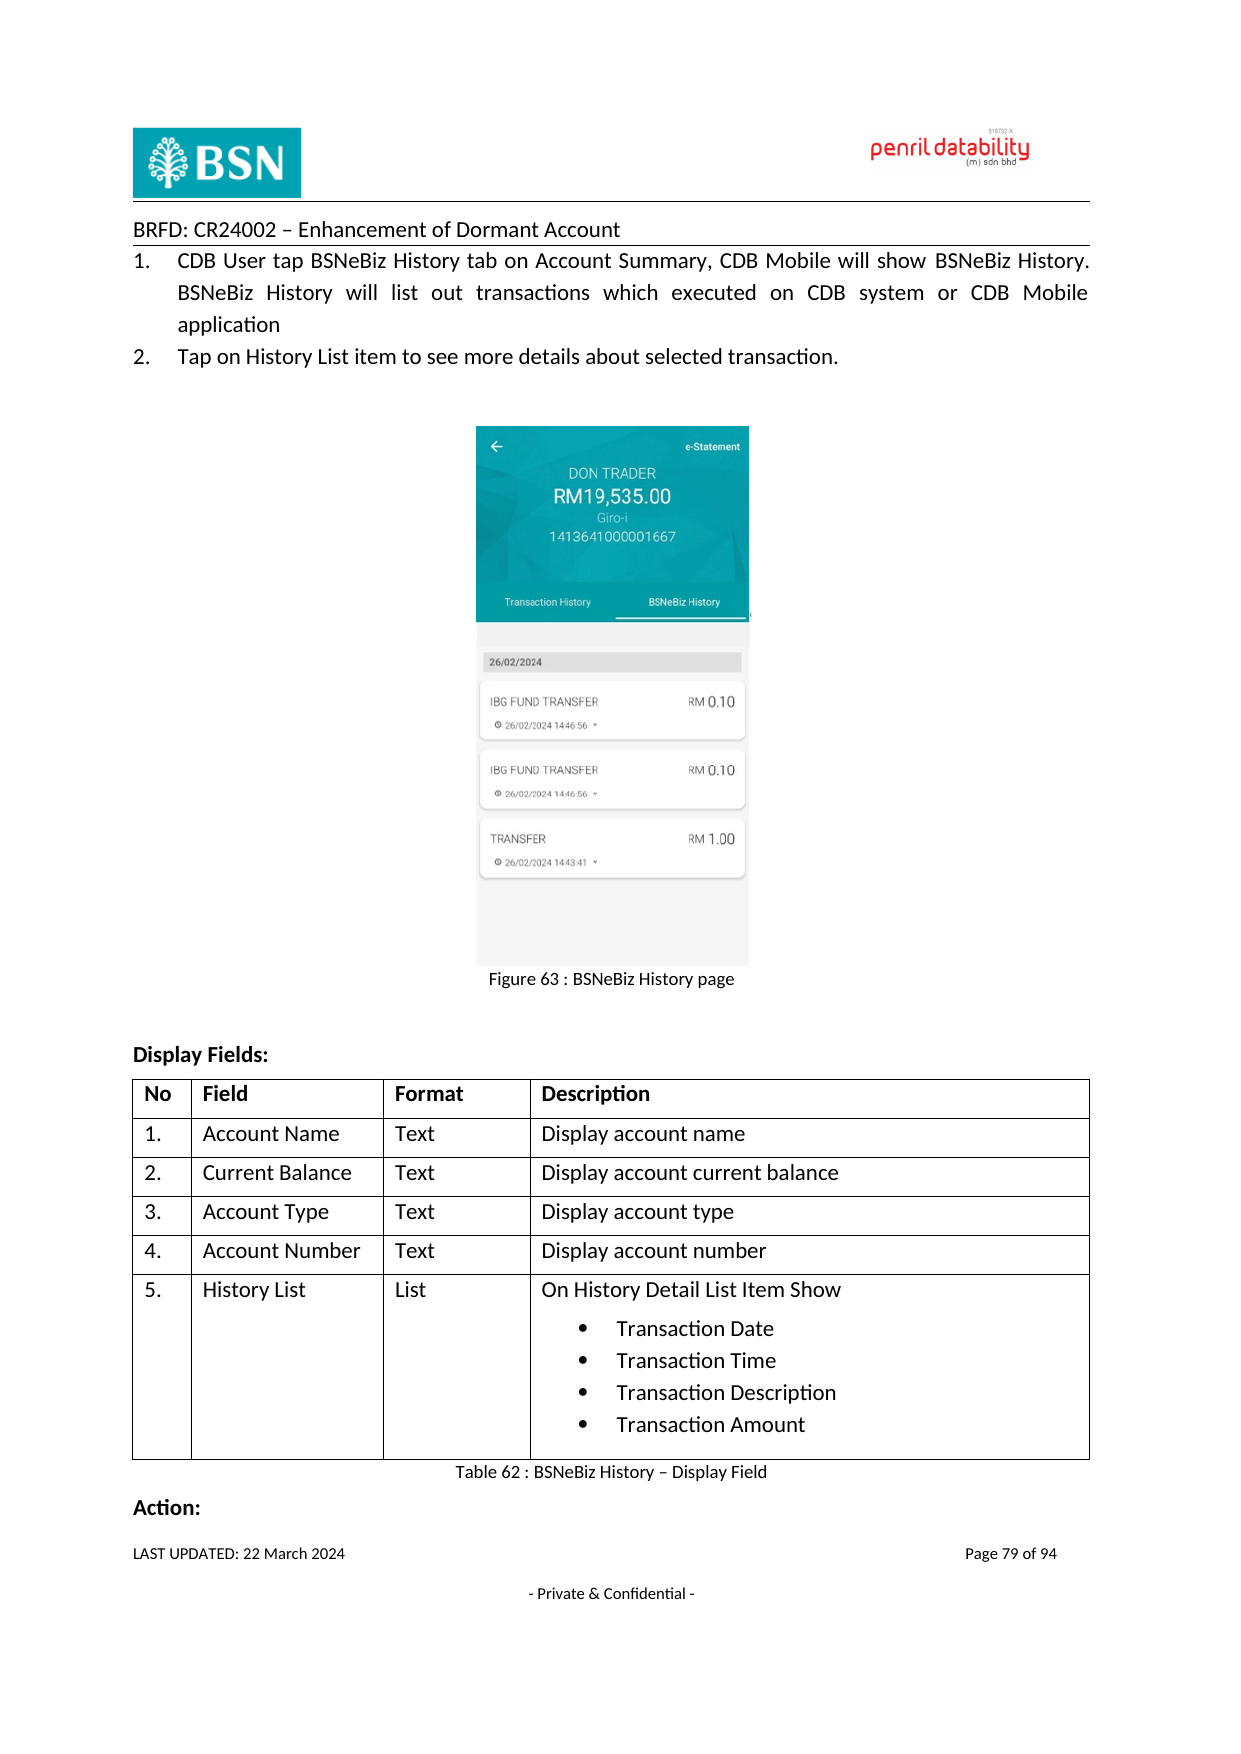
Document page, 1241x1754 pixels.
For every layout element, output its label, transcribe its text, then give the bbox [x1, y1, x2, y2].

table_cell Account Number [192, 1236, 383, 1274]
table_cell 3. [133, 1197, 191, 1235]
text Display Fields: [133, 1040, 1090, 1068]
table_header Field [192, 1080, 383, 1118]
list Tap on History List item to see more details about selected transaction. [133, 342, 1090, 371]
table_cell Display account number [531, 1236, 1089, 1274]
table_cell History List [192, 1275, 383, 1459]
table_cell 1. [133, 1119, 191, 1157]
table_header Description [531, 1080, 1089, 1118]
table_cell Display account current balance [531, 1158, 1089, 1196]
table_cell Text [384, 1197, 530, 1235]
table_cell List [384, 1275, 530, 1459]
table_cell Account Name [192, 1119, 383, 1157]
table_header Format [384, 1080, 530, 1118]
table_cell Text [384, 1158, 530, 1196]
table_cell Text [384, 1119, 530, 1157]
text Table 62 : BSNeBiz History – Display Field [133, 1460, 1090, 1483]
text Action: [133, 1493, 1090, 1521]
table_cell Display account name [531, 1119, 1089, 1157]
table_header No [133, 1080, 191, 1118]
table_cell 4. [133, 1236, 191, 1274]
table_cell On History Detail List Item Show Transaction Date Transaction Time Transaction Description Transaction Amount [531, 1275, 1089, 1459]
table_cell Text [384, 1236, 530, 1274]
table_cell Current Balance [192, 1158, 383, 1196]
table_cell 2. [133, 1158, 191, 1196]
table_cell 5. [133, 1275, 191, 1459]
table_cell Account Type [192, 1197, 383, 1235]
list CDB User tap BSNeBiz History tab on Account Summary, CDB Mobile will show BSNeBiz History. BSNeBiz History will list out transactions which executed on CDB system or CDB Mobile application [133, 246, 1090, 338]
text Figure 63 : BSNeBiz History page [133, 967, 1090, 990]
table_cell Display account type [531, 1197, 1089, 1235]
